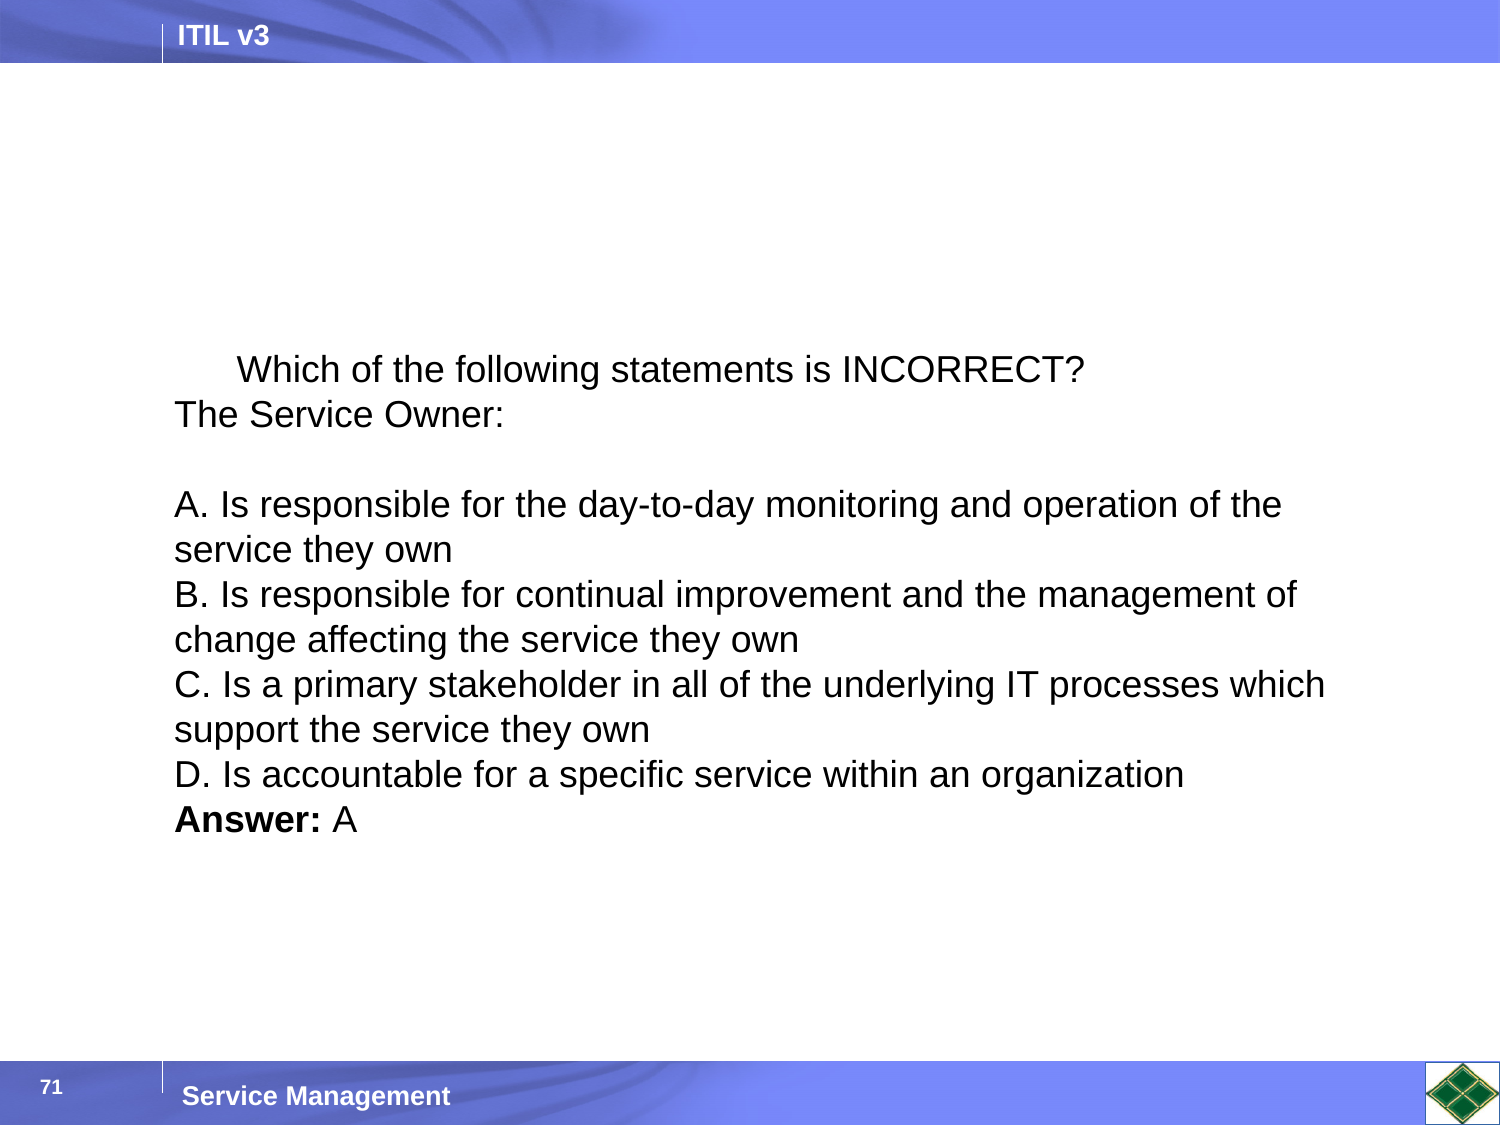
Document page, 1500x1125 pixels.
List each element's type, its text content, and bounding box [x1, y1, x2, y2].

picture [1426, 1063, 1499, 1124]
text_box [25, 1066, 191, 1119]
picture [0, 1061, 1500, 1125]
text_box 96. Which of the following statements is INCORRECT? The Service Owner: A. Is responsible for the day-to-day monitoring and operation of the service they own B. Is responsible for continual improvement and the management of change affecting the service they own C. Is a primary stakeholder in all of the underlying IT processes which support the service they own D. Is accountable for a specific service within an organization Answer: A [159, 338, 1400, 848]
picture [0, 0, 1500, 63]
